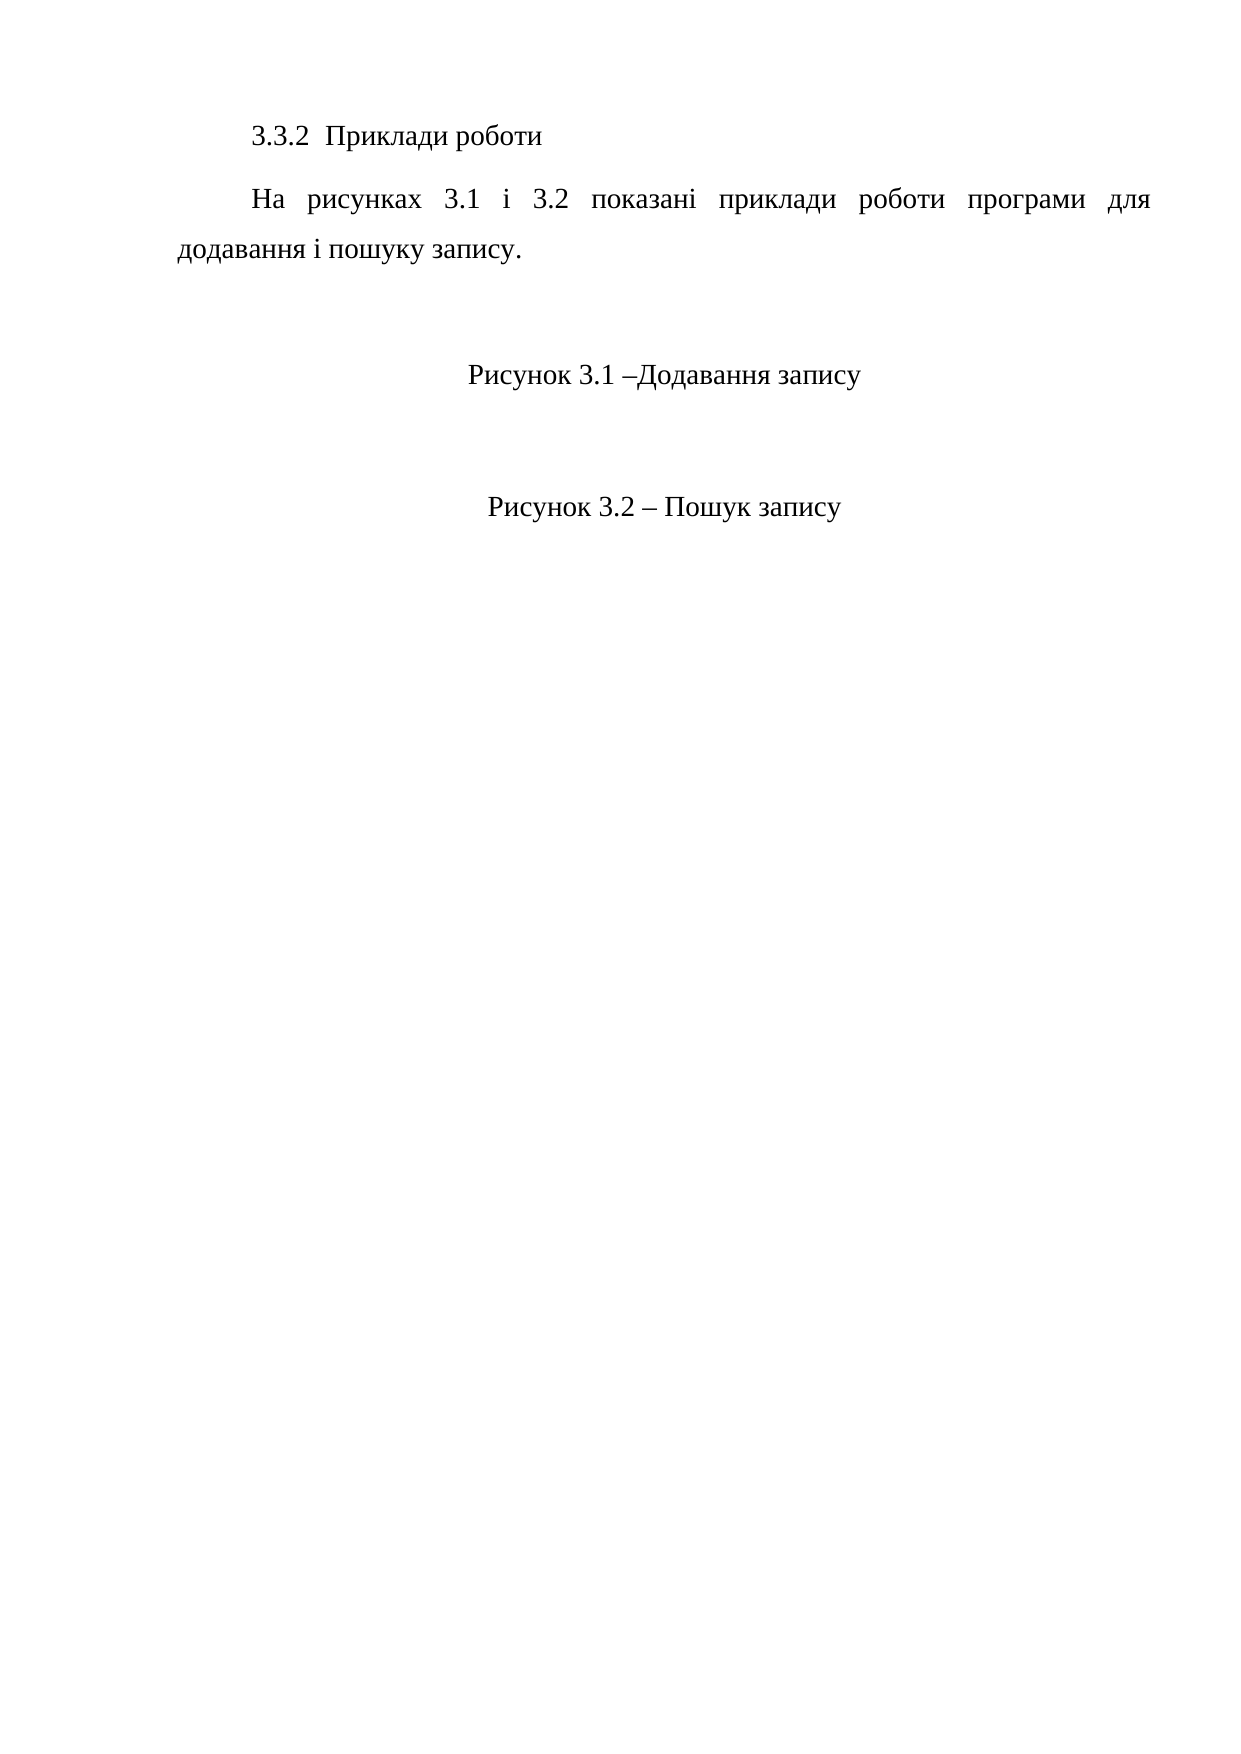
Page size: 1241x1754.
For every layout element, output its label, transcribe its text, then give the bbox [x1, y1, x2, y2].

text Рисунок 3.2 – Пошук запису [177, 489, 1152, 522]
subtitle Приклади роботи [177, 118, 1152, 152]
text На рисунках 3.1 і 3.2 показані приклади роботи програми для додавання і пошуку запису. [177, 181, 1152, 265]
text Рисунок 3.1 –Додавання запису [177, 357, 1152, 390]
